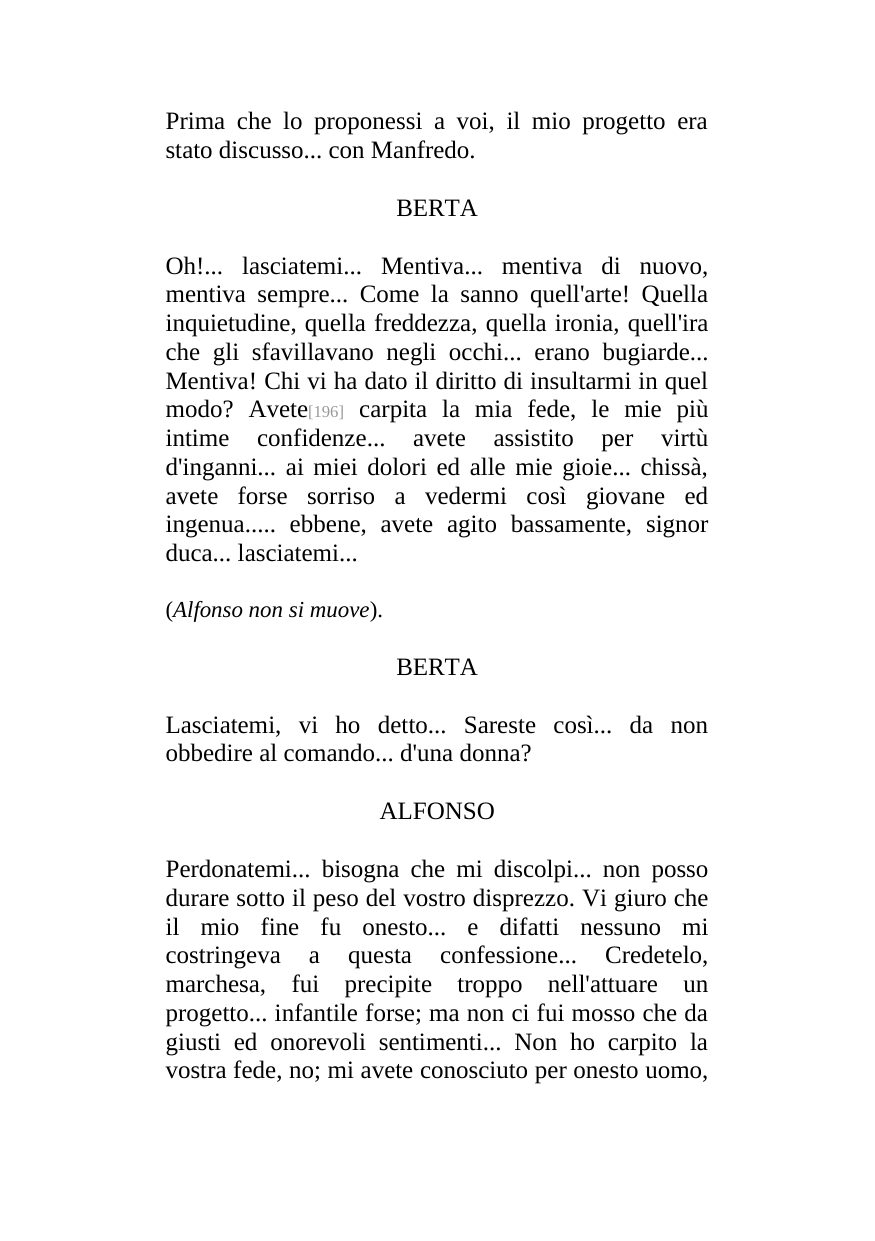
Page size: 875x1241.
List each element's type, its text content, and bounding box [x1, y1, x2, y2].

text Perdonatemi... bisogna che mi discolpi... non posso durare sotto il peso del vostro disprezzo. Vi giuro che il mio fine fu onesto... e difatti nessuno mi costringeva a questa confessione... Credetelo, marchesa, fui precipite troppo nell'attuare un progetto... infantile forse; ma non ci fui mosso che da giusti ed onorevoli sentimenti... Non ho carpito la vostra fede, no; mi avete conosciuto per onesto uomo, [165, 854, 709, 1084]
text Lasciatemi, vi ho detto... Sareste così... da non obbedire al comando... d'una donna? [165, 710, 709, 767]
text BERTA [165, 193, 709, 222]
text Oh!... lasciatemi... Mentiva... mentiva di nuovo, mentiva sempre... Come la sanno quell'arte! Quella inquietudine, quella freddezza, quella ironia, quell'ira che gli sfavillavano negli occhi... erano bugiarde... Mentiva! Chi vi ha dato il diritto di insultarmi in quel modo? Avete[196] carpita la mia fede, le mie più intime confidenze... avete assistito per virtù d'inganni... ai miei dolori ed alle mie gioie... chissà, avete forse sorriso a vedermi così giovane ed ingenua..... ebbene, avete agito bassamente, signor duca... lasciatemi... [165, 251, 709, 567]
text ALFONSO [165, 796, 709, 825]
text BERTA [165, 652, 709, 681]
text Prima che lo proponessi a voi, il mio progetto era stato discusso... con Manfredo. [165, 106, 709, 164]
text (Alfonso non si muove). [165, 596, 709, 623]
